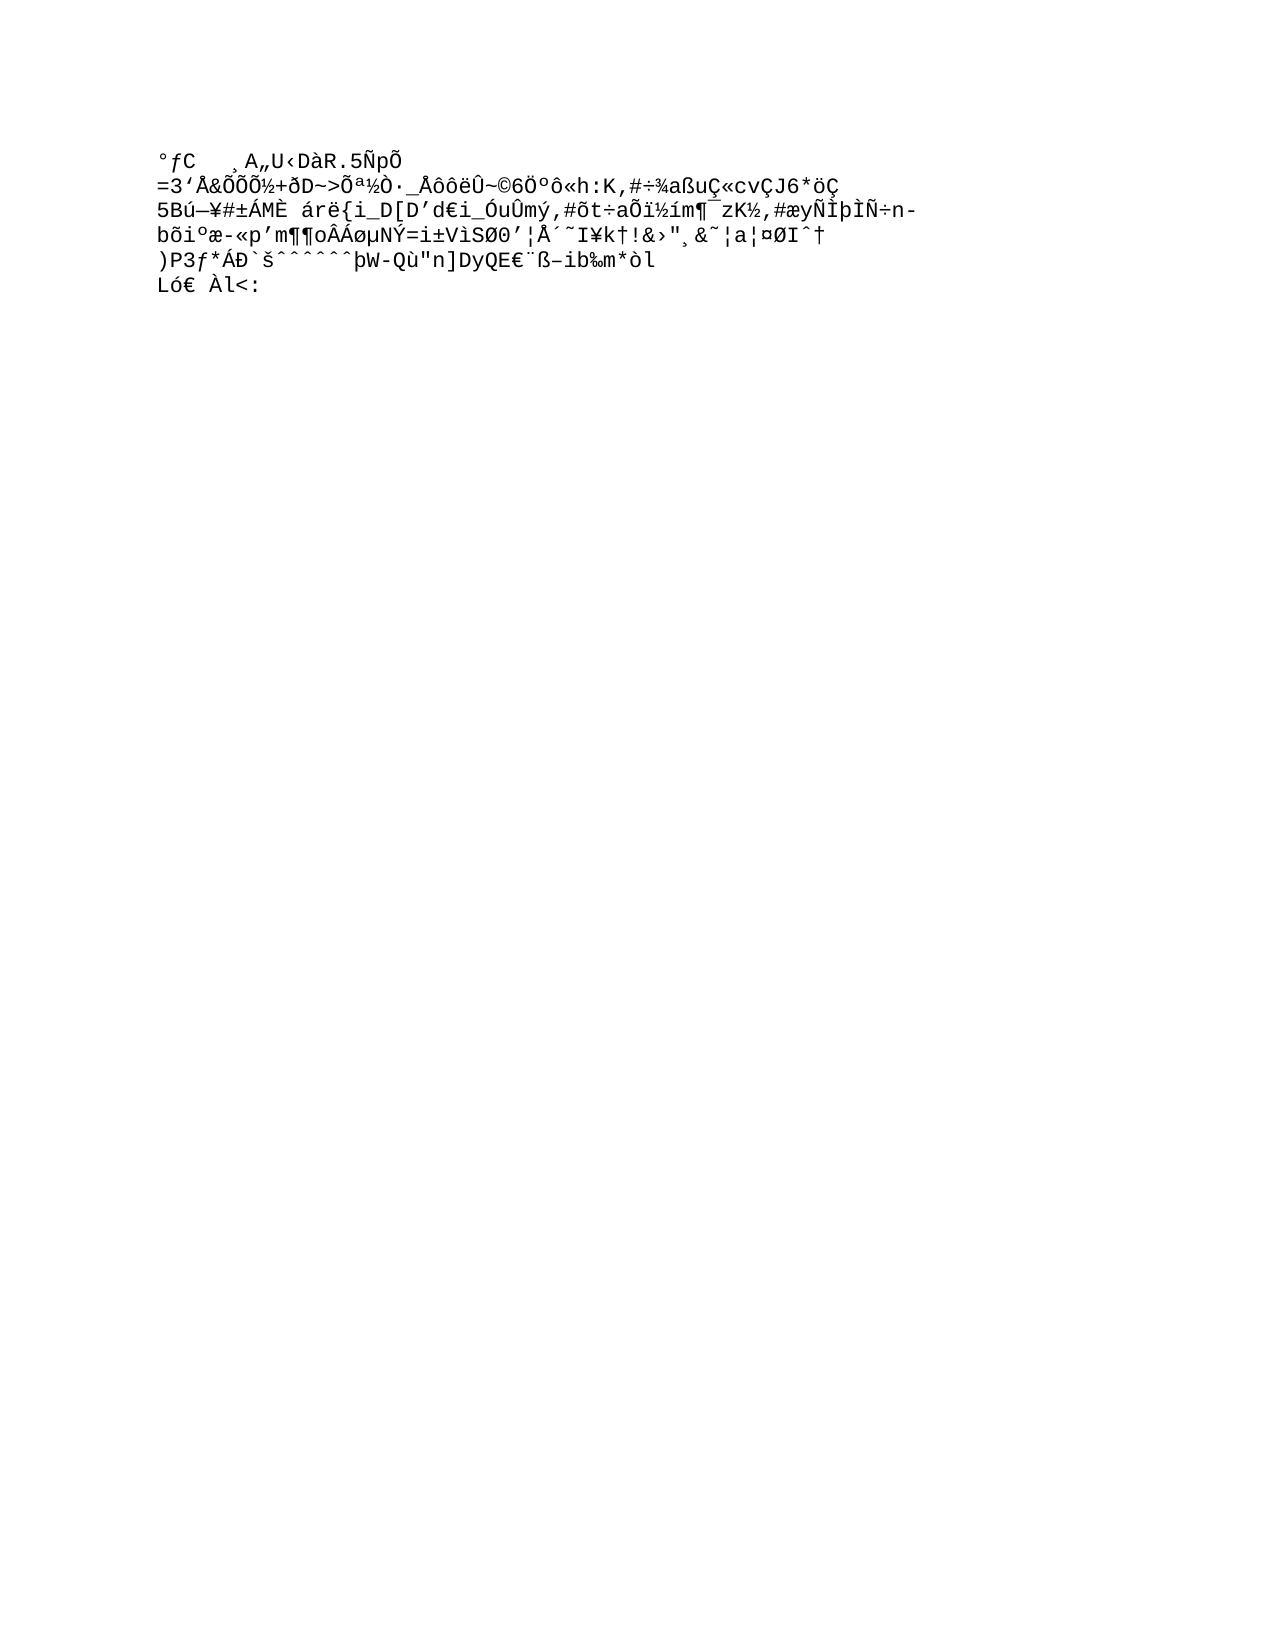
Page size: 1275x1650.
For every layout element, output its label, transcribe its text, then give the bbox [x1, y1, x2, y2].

text 5Bú—¥#±ÁMÈ árë{i_D[D’d€i_ÓuÛmý‚#õt÷aÕï½ím¶¯zK½‚#æyÑÌþÌÑ÷n-bõiºæ‑«p’m¶¶oÂÁøµNÝ=i±VìSØ0’¦Å´˜I¥k†!&›"¸&˜¦a¦¤ØIˆ† [156, 199, 1118, 249]
text °ƒC ¸A„U‹DàR.5ÑpÕ =3‘Å&ÕÕÕ½+ðD~>Õª½Ò·_ÅôôëÛ~©6Öºô«h:K‚#÷¾aßuÇ«cvÇJ6*ö­Ç [156, 150, 1118, 199]
text )P3ƒ*ÁÐ`šˆˆˆˆˆˆþW-Qù"n]DyQE€¨ß­–ib‰m*òl Ló€ Àl<: [156, 249, 1118, 299]
